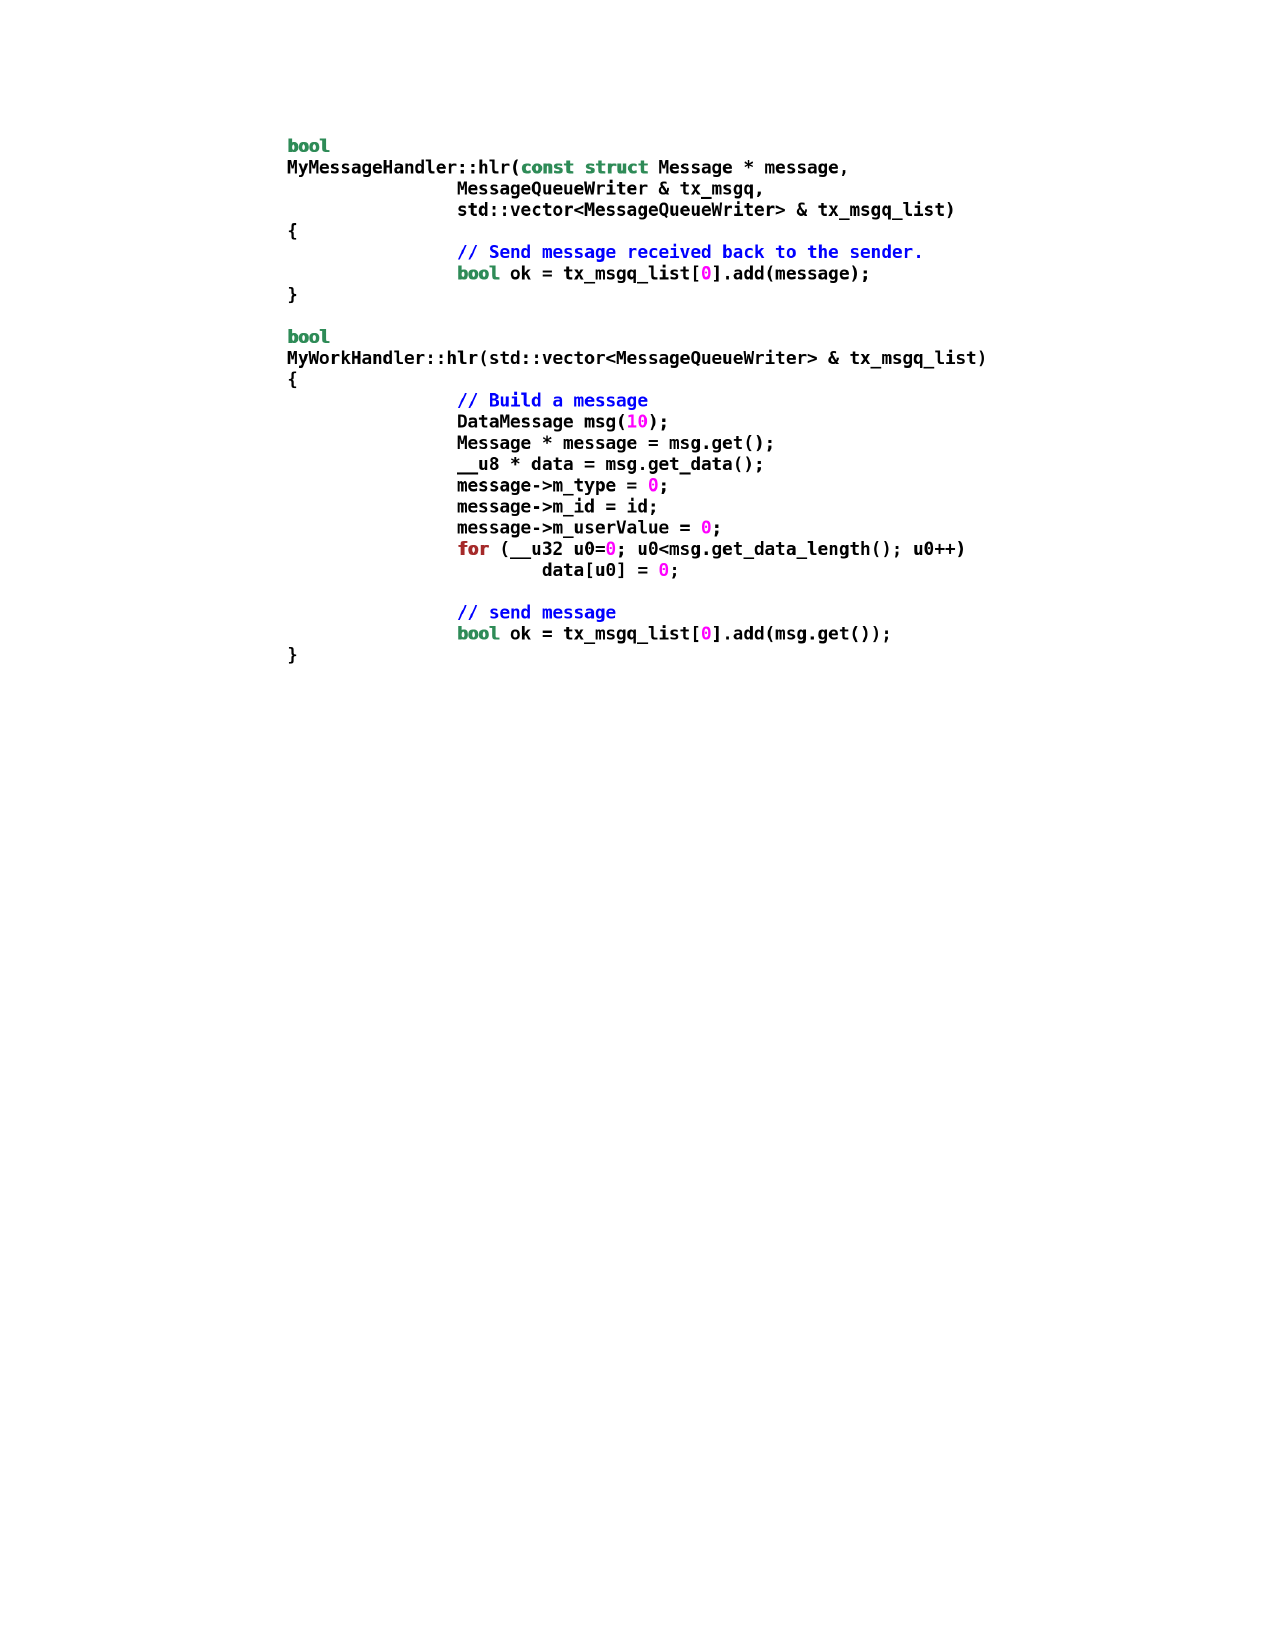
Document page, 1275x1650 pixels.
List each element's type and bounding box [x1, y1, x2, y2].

picture [272, 118, 1003, 686]
